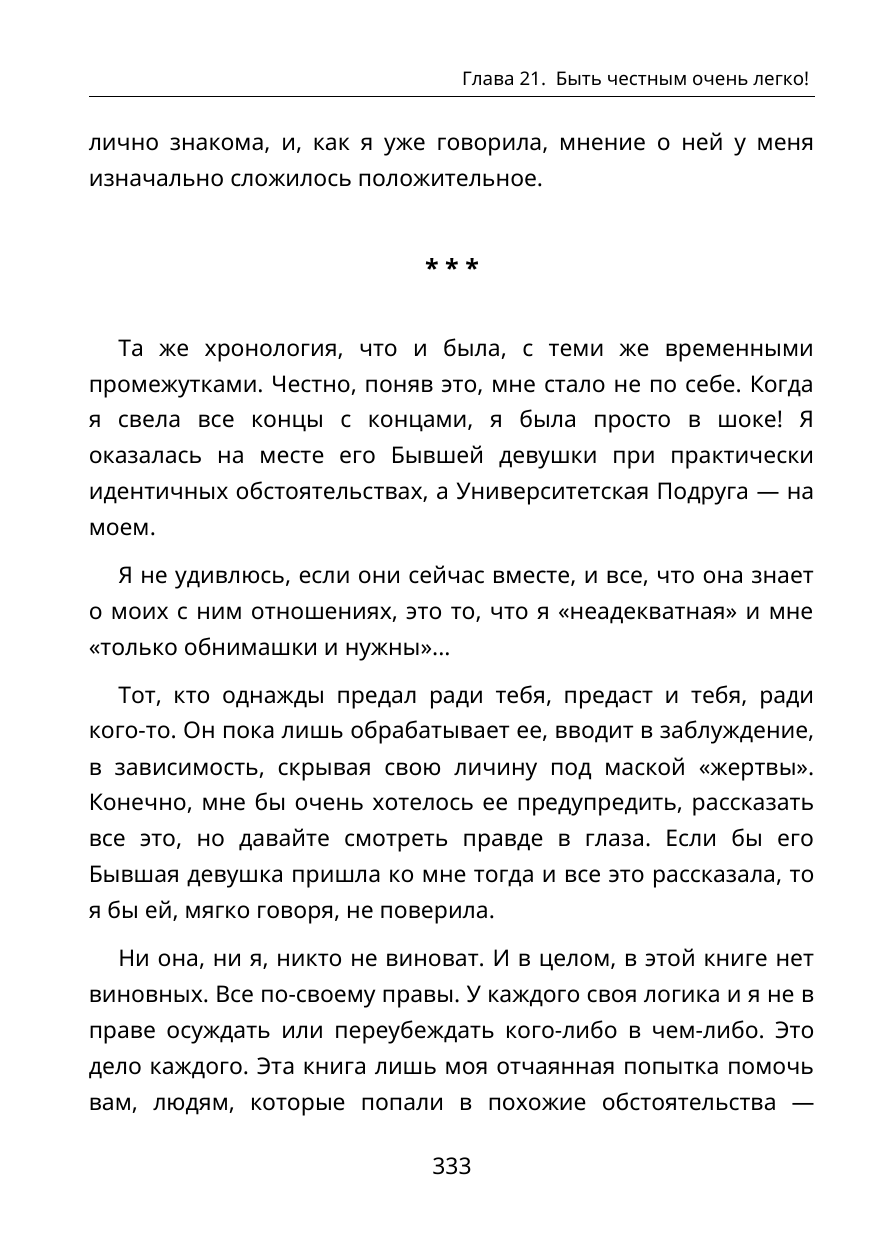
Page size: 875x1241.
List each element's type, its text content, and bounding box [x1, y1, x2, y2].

text Та же хронология, что и была, с теми же временными промежутками. Честно, поняв это, мне стало не по себе. Когда я свела все концы с концами, я была просто в шоке! Я оказалась на месте его Бывшей девушки при практически идентичных обстоятельствах, а Университетская Подруга — на моем. [88, 332, 815, 542]
text Ни она, ни я, никто не виноват. И в целом, в этой книге нет виновных. Все по-своему правы. У каждого своя логика и я не в праве осуждать или переубеждать кого-либо в чем-либо. Это дело каждого. Эта книга лишь моя отчаянная попытка помочь вам, людям, которые попали в похожие обстоятельства — [88, 942, 815, 1117]
subtitle * * * [88, 251, 815, 285]
text Тот, кто однажды предал ради тебя, предаст и тебя, ради кого-то. Он пока лишь обрабатывает ее, вводит в заблуждение, в зависимость, скрывая свою личину под маской «жертвы». Конечно, мне бы очень хотелось ее предупредить, рассказать все это, но давайте смотреть правде в глаза. Если бы его Бывшая девушка пришла ко мне тогда и все это рассказала, то я бы ей, мягко говоря, не поверила. [88, 678, 815, 925]
text Я не удивлюсь, если они сейчас вместе, и все, что она знает о моих с ним отношениях, это то, что я «неадекватная» и мне «только обнимашки и нужны»... [88, 559, 815, 662]
text лично знакома, и, как я уже говорила, мнение о ней у меня изначально сложилось положительное. [88, 126, 815, 193]
